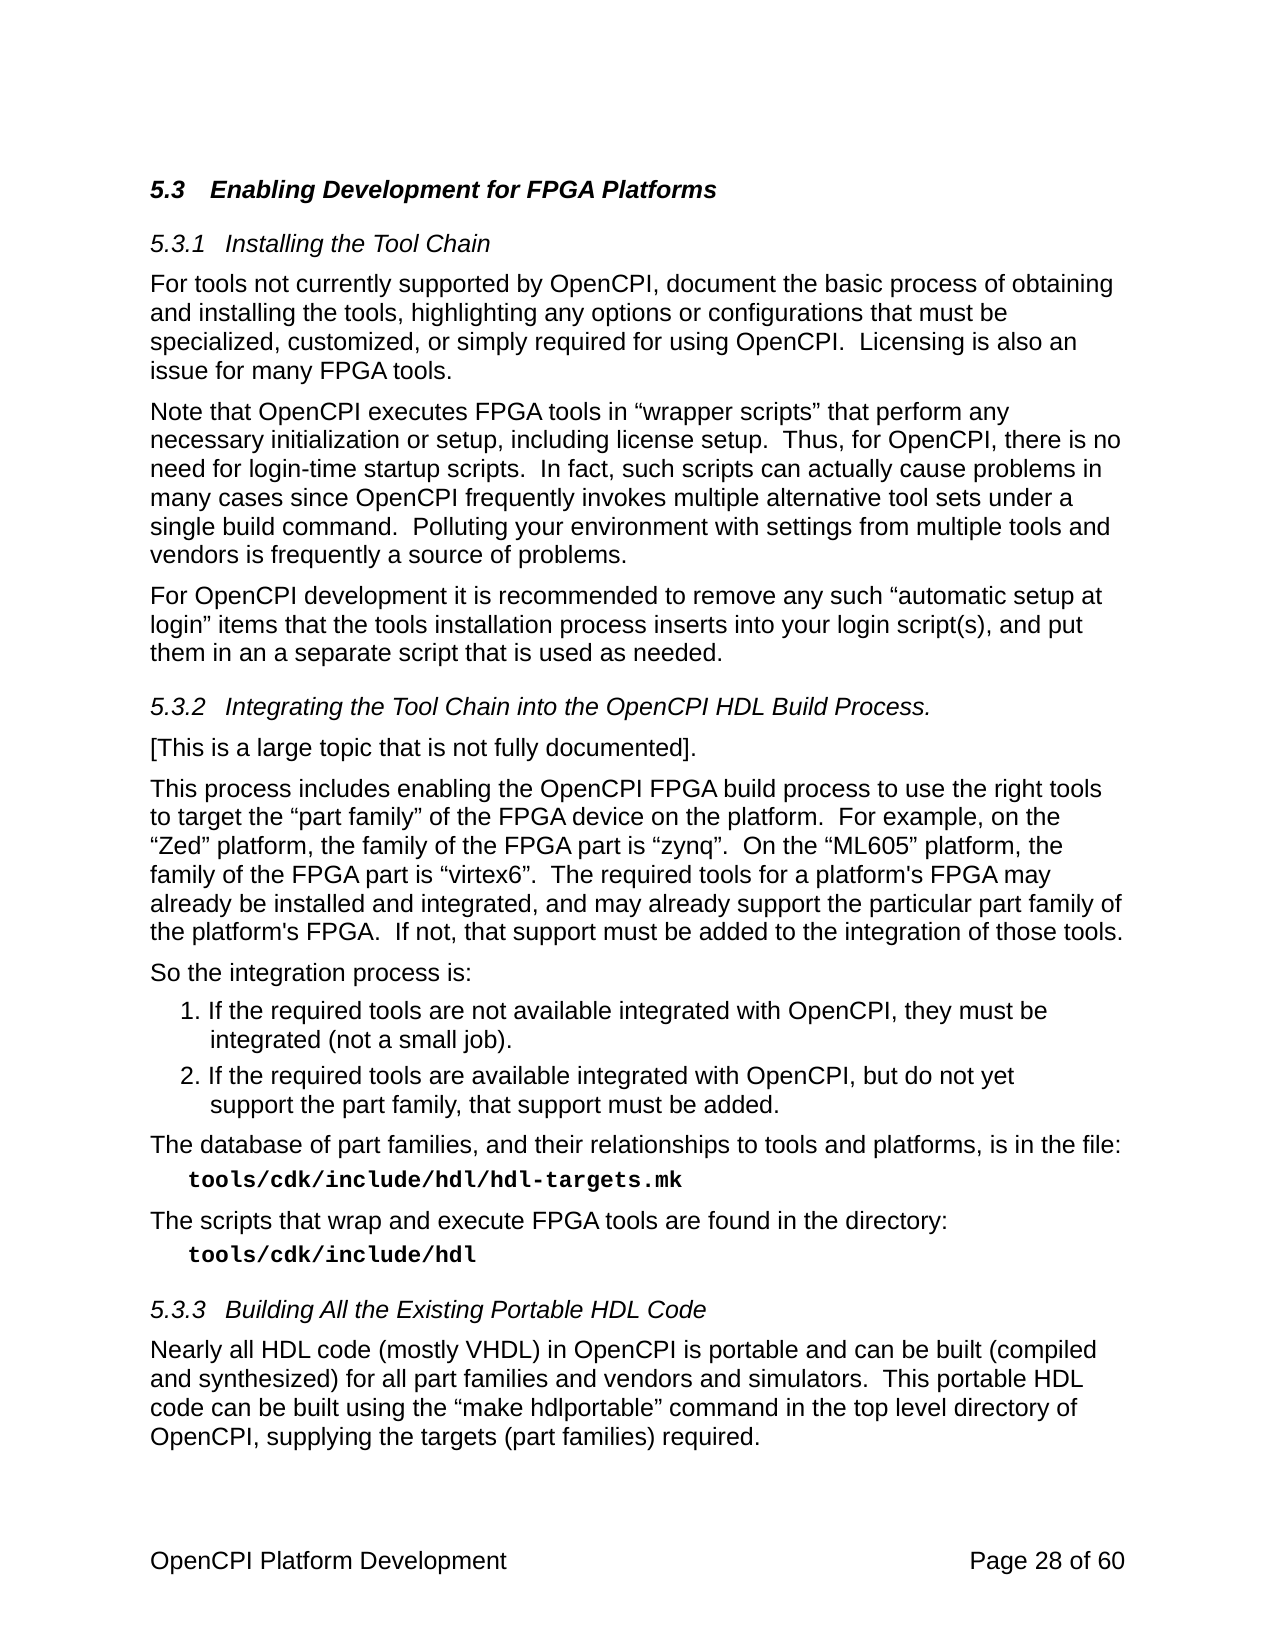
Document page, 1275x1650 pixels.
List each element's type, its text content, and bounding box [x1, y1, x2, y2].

text So the integration process is: [150, 958, 1125, 987]
subtitle Installing the Tool Chain [150, 229, 1125, 257]
list If the required tools are available integrated with OpenCPI, but do not yet support the part family, that support must be added. [180, 1061, 1065, 1118]
text Nearly all HDL code (mostly VHDL) in OpenCPI is portable and can be built (compiled and synthesized) for all part families and vendors and simulators. This portable HDL code can be built using the “make hdlportable” command in the top level directory of OpenCPI, supplying the targets (part families) required. [150, 1335, 1125, 1450]
text For OpenCPI development it is recommended to remove any such “automatic setup at login” items that the tools installation process inserts into your login script(s), and put them in an a separate script that is used as needed. [150, 581, 1125, 667]
text Note that OpenCPI executes FPGA tools in “wrapper scripts” that perform any necessary initialization or setup, including license setup. Thus, for OpenCPI, there is no need for login-time startup scripts. In fact, such scripts can actually cause problems in many cases since OpenCPI frequently invokes multiple alternative tool sets under a single build command. Polluting your environment with settings from multiple tools and vendors is frequently a source of problems. [150, 396, 1125, 569]
subtitle Building All the Existing Portable HDL Code [150, 1294, 1125, 1323]
subtitle Integrating the Tool Chain into the OpenCPI HDL Build Process. [150, 692, 1125, 721]
text The database of part families, and their relationships to tools and platforms, is in the file: [150, 1130, 1125, 1159]
text [This is a large topic that is not fully documented]. [150, 733, 1125, 762]
text tools/cdk/include/hdl/hdl-targets.mk [187, 1168, 1125, 1194]
text The scripts that wrap and execute FPGA tools are found in the directory: [150, 1206, 1125, 1235]
list If the required tools are not available integrated with OpenCPI, they must be integrated (not a small job). [180, 996, 1065, 1053]
subtitle Enabling Development for FPGA Platforms [150, 175, 1125, 204]
text tools/cdk/include/hdl [187, 1244, 1125, 1269]
text This process includes enabling the OpenCPI FPGA build process to use the right tools to target the “part family” of the FPGA device on the platform. For example, on the “Zed” platform, the family of the FPGA part is “zynq”. On the “ML605” platform, the family of the FPGA part is “virtex6”. The required tools for a platform's FPGA may already be installed and integrated, and may already support the particular part family of the platform's FPGA. If not, that support must be added to the integration of those tools. [150, 774, 1125, 946]
text For tools not currently supported by OpenCPI, document the basic process of obtaining and installing the tools, highlighting any options or configurations that must be specialized, customized, or simply required for using OpenCPI. Licensing is also an issue for many FPGA tools. [150, 269, 1125, 384]
